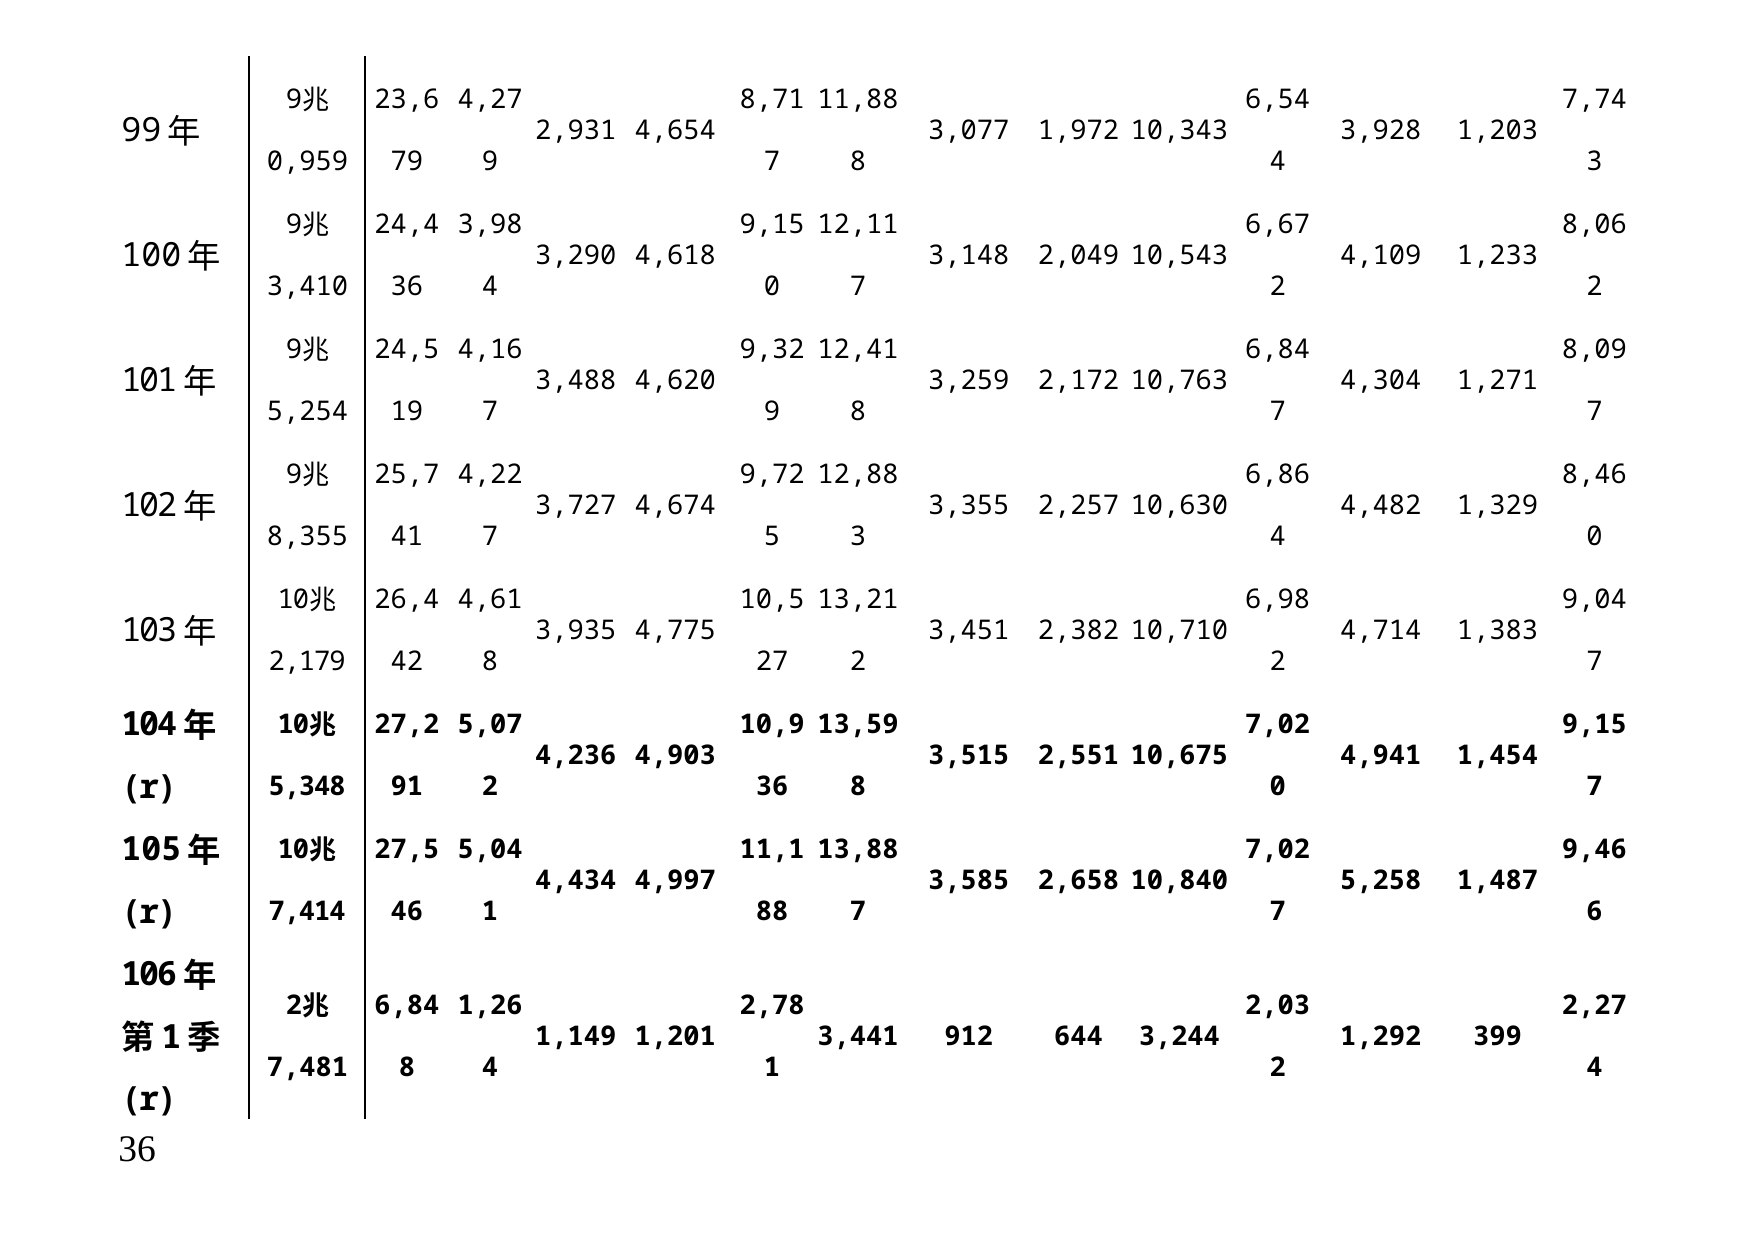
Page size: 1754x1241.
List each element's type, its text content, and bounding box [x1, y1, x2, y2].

table_cell 13,887 [813, 806, 902, 931]
table_cell 6,672 [1236, 181, 1319, 306]
table_cell 912 [903, 931, 1034, 1118]
table_cell 5,258 [1319, 806, 1442, 931]
table_cell 4,941 [1319, 681, 1442, 806]
table_cell 1,292 [1319, 931, 1442, 1118]
table_cell 4,434 [531, 806, 619, 931]
table_cell 100年 [118, 181, 248, 306]
table_cell 399 [1442, 931, 1552, 1118]
table_cell 10,527 [731, 556, 813, 681]
table_cell 1,201 [619, 931, 731, 1118]
table_cell 7,027 [1236, 806, 1319, 931]
table_cell 4,304 [1319, 306, 1442, 431]
table_cell 8,460 [1553, 431, 1636, 556]
table_cell 4,618 [619, 181, 731, 306]
table_cell 2,931 [531, 56, 619, 181]
table_cell 4,618 [448, 556, 531, 681]
table_cell 2,274 [1553, 931, 1636, 1118]
table_cell 6,864 [1236, 431, 1319, 556]
table_cell 9,157 [1553, 681, 1636, 806]
table_cell 9兆5,254 [250, 306, 364, 431]
table_cell 9,047 [1553, 556, 1636, 681]
table_cell 102年 [118, 431, 248, 556]
table_cell 10兆2,179 [250, 556, 364, 681]
table_cell 4,775 [619, 556, 731, 681]
table_cell 3,451 [903, 556, 1034, 681]
table_cell 3,355 [903, 431, 1034, 556]
table_cell 12,418 [813, 306, 902, 431]
table_cell 10,675 [1122, 681, 1236, 806]
table_cell 9,725 [731, 431, 813, 556]
table_cell 10,543 [1122, 181, 1236, 306]
table_cell 13,598 [813, 681, 902, 806]
table_cell 10,343 [1122, 56, 1236, 181]
table_cell 3,928 [1319, 56, 1442, 181]
table_cell 3,290 [531, 181, 619, 306]
table_cell 8,717 [731, 56, 813, 181]
table_cell 8,062 [1553, 181, 1636, 306]
table_cell 3,077 [903, 56, 1034, 181]
table_cell 5,041 [448, 806, 531, 931]
table_cell 8,097 [1553, 306, 1636, 431]
table_cell 3,727 [531, 431, 619, 556]
table_cell 2,257 [1035, 431, 1122, 556]
table_cell 3,488 [531, 306, 619, 431]
table_cell 3,259 [903, 306, 1034, 431]
table_cell 24,436 [366, 181, 448, 306]
table_cell 10,630 [1122, 431, 1236, 556]
table_cell 2,049 [1035, 181, 1122, 306]
table_cell 3,935 [531, 556, 619, 681]
table_cell 105年(r) [118, 806, 248, 931]
table_cell 1,972 [1035, 56, 1122, 181]
table_cell 4,620 [619, 306, 731, 431]
table_cell 10兆7,414 [250, 806, 364, 931]
table_cell 4,236 [531, 681, 619, 806]
table_cell 3,148 [903, 181, 1034, 306]
table_cell 6,847 [1236, 306, 1319, 431]
table_cell 2,551 [1035, 681, 1122, 806]
table_cell 1,233 [1442, 181, 1552, 306]
table_cell 103年 [118, 556, 248, 681]
table_cell 11,888 [813, 56, 902, 181]
table_cell 2,781 [731, 931, 813, 1118]
table_cell 4,654 [619, 56, 731, 181]
table_cell 1,203 [1442, 56, 1552, 181]
table_cell 2,172 [1035, 306, 1122, 431]
table_cell 644 [1035, 931, 1122, 1118]
table_cell 26,442 [366, 556, 448, 681]
table_cell 1,383 [1442, 556, 1552, 681]
table_cell 4,714 [1319, 556, 1442, 681]
table_cell 1,487 [1442, 806, 1552, 931]
table_cell 9,150 [731, 181, 813, 306]
table_cell 4,482 [1319, 431, 1442, 556]
table_cell 9兆0,959 [250, 56, 364, 181]
table_cell 101年 [118, 306, 248, 431]
table_cell 10,763 [1122, 306, 1236, 431]
table_cell 7,020 [1236, 681, 1319, 806]
table_cell 25,741 [366, 431, 448, 556]
table_cell 2,382 [1035, 556, 1122, 681]
table_cell 3,441 [813, 931, 902, 1118]
table_cell 1,271 [1442, 306, 1552, 431]
table_cell 11,188 [731, 806, 813, 931]
table_cell 4,109 [1319, 181, 1442, 306]
table_cell 4,167 [448, 306, 531, 431]
table_cell 12,117 [813, 181, 902, 306]
table_cell 104年(r) [118, 681, 248, 806]
table_cell 7,743 [1553, 56, 1636, 181]
table_cell 10兆5,348 [250, 681, 364, 806]
table_cell 2,032 [1236, 931, 1319, 1118]
table_cell 3,585 [903, 806, 1034, 931]
table_cell 4,997 [619, 806, 731, 931]
table_cell 5,072 [448, 681, 531, 806]
table_cell 1,149 [531, 931, 619, 1118]
table_cell 9兆8,355 [250, 431, 364, 556]
table_cell 4,227 [448, 431, 531, 556]
table_cell 6,982 [1236, 556, 1319, 681]
table_cell 4,279 [448, 56, 531, 181]
table_cell 9,466 [1553, 806, 1636, 931]
table_cell 24,519 [366, 306, 448, 431]
table_cell 9兆3,410 [250, 181, 364, 306]
table_cell 6,544 [1236, 56, 1319, 181]
table_cell 27,291 [366, 681, 448, 806]
table_cell 13,212 [813, 556, 902, 681]
table_cell 23,679 [366, 56, 448, 181]
table_cell 6,848 [366, 931, 448, 1118]
table_cell 3,244 [1122, 931, 1236, 1118]
table_cell 2,658 [1035, 806, 1122, 931]
table_cell 27,546 [366, 806, 448, 931]
table_cell 10,840 [1122, 806, 1236, 931]
table_cell 9,329 [731, 306, 813, 431]
table_cell 3,984 [448, 181, 531, 306]
table_cell 1,454 [1442, 681, 1552, 806]
table_cell 1,329 [1442, 431, 1552, 556]
table_cell 4,903 [619, 681, 731, 806]
table_cell 3,515 [903, 681, 1034, 806]
table_cell 10,936 [731, 681, 813, 806]
table_cell 2兆7,481 [250, 931, 364, 1118]
table_cell 99年 [118, 56, 248, 181]
table_cell 10,710 [1122, 556, 1236, 681]
table_cell 106年 第1季(r) [118, 931, 248, 1118]
table_cell 1,264 [448, 931, 531, 1118]
table_cell 4,674 [619, 431, 731, 556]
table_cell 12,883 [813, 431, 902, 556]
